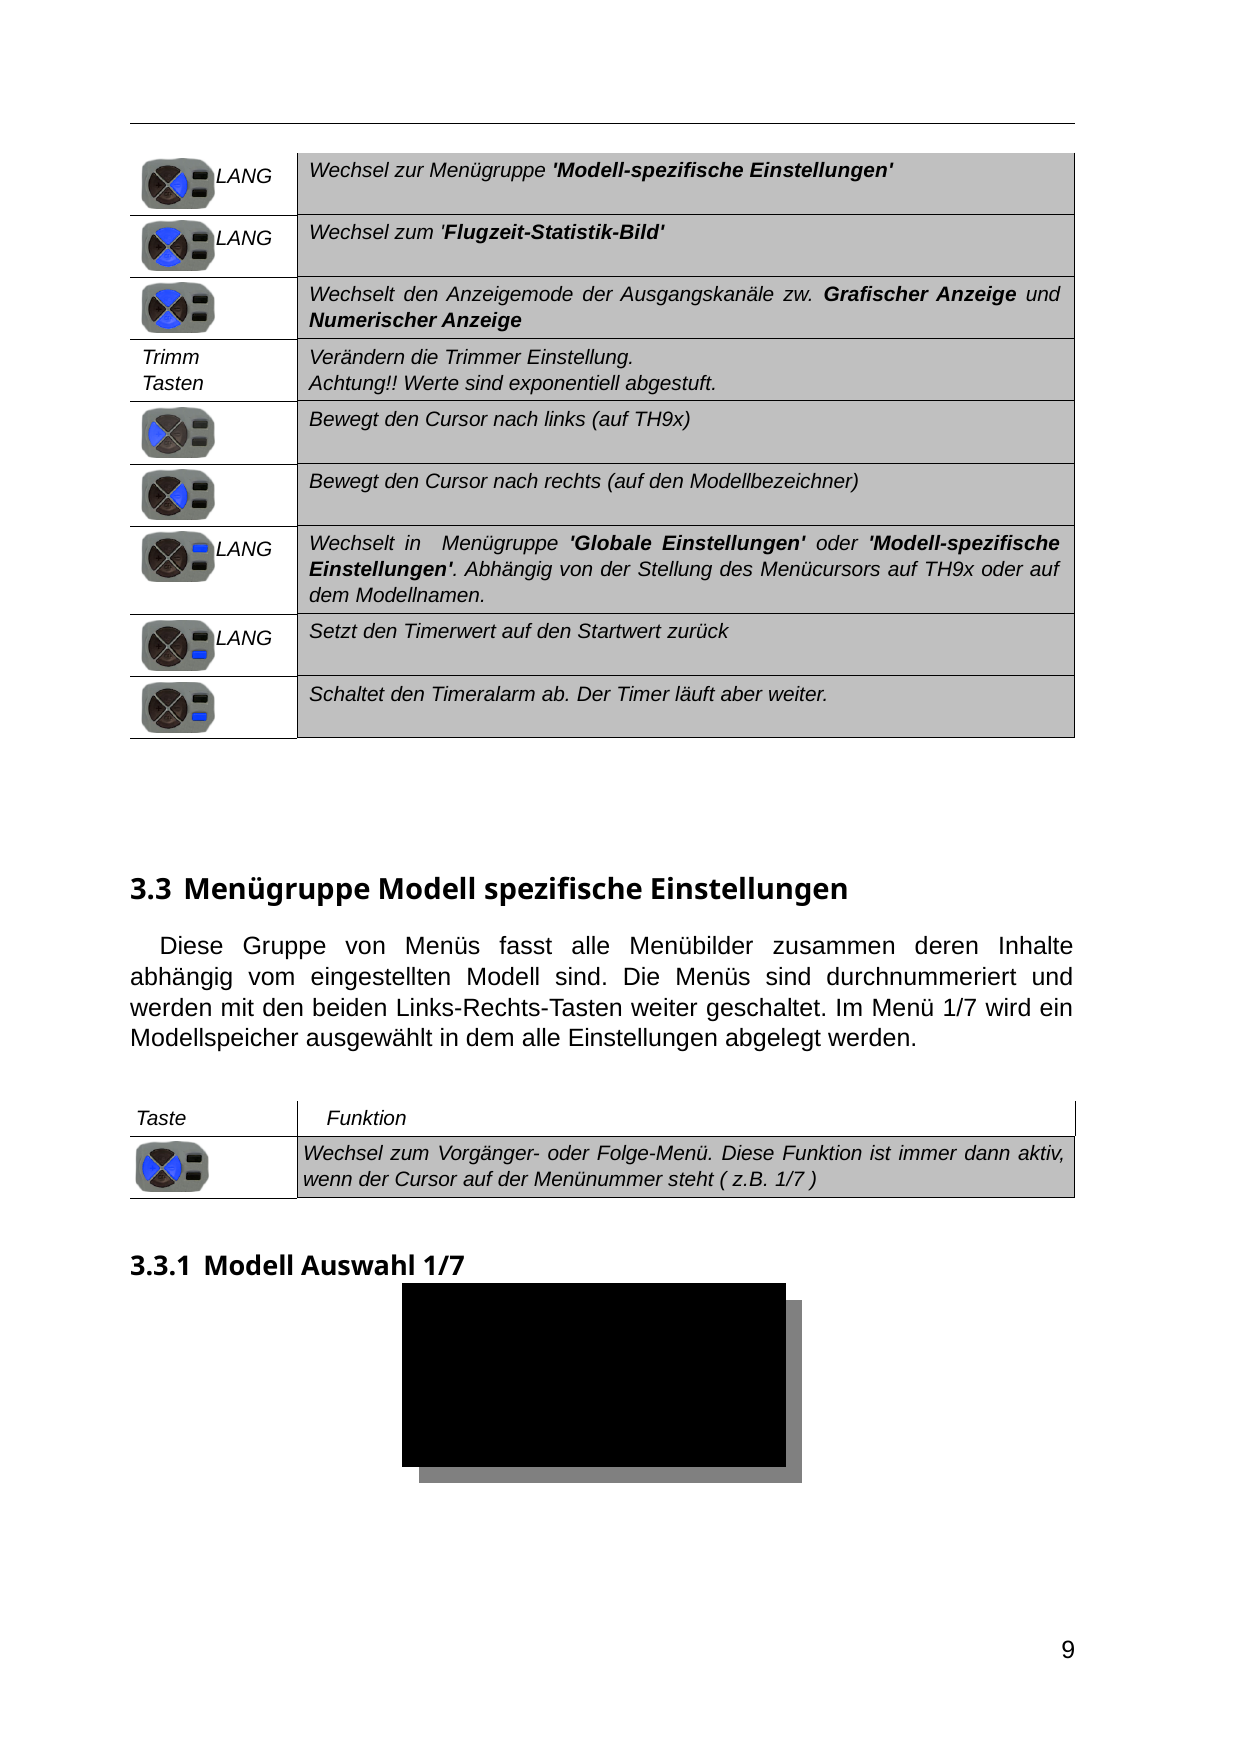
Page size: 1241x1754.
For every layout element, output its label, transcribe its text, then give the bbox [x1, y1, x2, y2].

table_cell [130, 465, 297, 526]
text Diese Gruppe von Menüs fasst alle Menübilder zusammen deren Inhalte abhängig vom eingestellten Modell sind. Die Menüs sind durchnummeriert und werden mit den beiden Links-Rechts-Tasten weiter geschaltet. Im Menü 1/7 wird ein Modellspeicher ausgewählt in dem alle Einstellungen abgelegt werden. [130, 932, 1075, 1052]
table_cell Setzt den Timerwert auf den Startwert zurück [298, 614, 1074, 675]
subtitle Modell Auswahl 1/7 [130, 1246, 1075, 1283]
table_cell [130, 677, 297, 738]
subtitle Menügruppe Modell spezifische Einstellungen [130, 868, 1075, 908]
table_cell [130, 402, 297, 464]
table_cell LANG [130, 527, 297, 614]
table_header Taste [130, 1101, 297, 1136]
picture [141, 282, 216, 333]
table_cell LANG [130, 153, 297, 215]
picture [141, 620, 216, 671]
table_cell LANG [130, 216, 297, 277]
picture [141, 469, 216, 520]
table_cell [130, 1137, 297, 1198]
table_cell Wechselt in Menügruppe 'Globale Einstellungen' oder 'Modell-spezifische Einstellungen'. Abhängig von der Stellung des Menücursors auf TH9x oder auf dem Modellnamen. [298, 526, 1074, 613]
table_cell Wechsel zum Vorgänger- oder Folge-Menü. Diese Funktion ist immer dann aktiv, wenn der Cursor auf der Menünummer steht ( z.B. 1/7 ) [298, 1137, 1074, 1197]
picture [135, 1141, 210, 1192]
picture [141, 531, 216, 582]
table_header Funktion [298, 1101, 1075, 1136]
table_cell Verändern die Trimmer Einstellung. Achtung!! Werte sind exponentiell abgestuft. [298, 339, 1074, 400]
picture [141, 682, 216, 733]
table_cell [130, 278, 297, 339]
picture [141, 407, 216, 458]
table_cell Bewegt den Cursor nach links (auf TH9x) [298, 401, 1074, 463]
table_cell Bewegt den Cursor nach rechts (auf den Modellbezeichner) [298, 464, 1074, 525]
table_cell Wechselt den Anzeigemode der Ausgangskanäle zw. Grafischer Anzeige und Numerischer Anzeige [298, 277, 1074, 338]
table_cell Wechsel zur Menügruppe 'Modell-spezifische Einstellungen' [298, 153, 1074, 214]
table_cell Trimm Tasten [130, 340, 297, 401]
picture [141, 158, 216, 209]
table_cell Wechsel zum 'Flugzeit-Statistik-Bild' [298, 215, 1074, 276]
table_cell LANG [130, 615, 297, 676]
picture [141, 220, 216, 271]
table_cell Schaltet den Timeralarm ab. Der Timer läuft aber weiter. [298, 676, 1074, 737]
